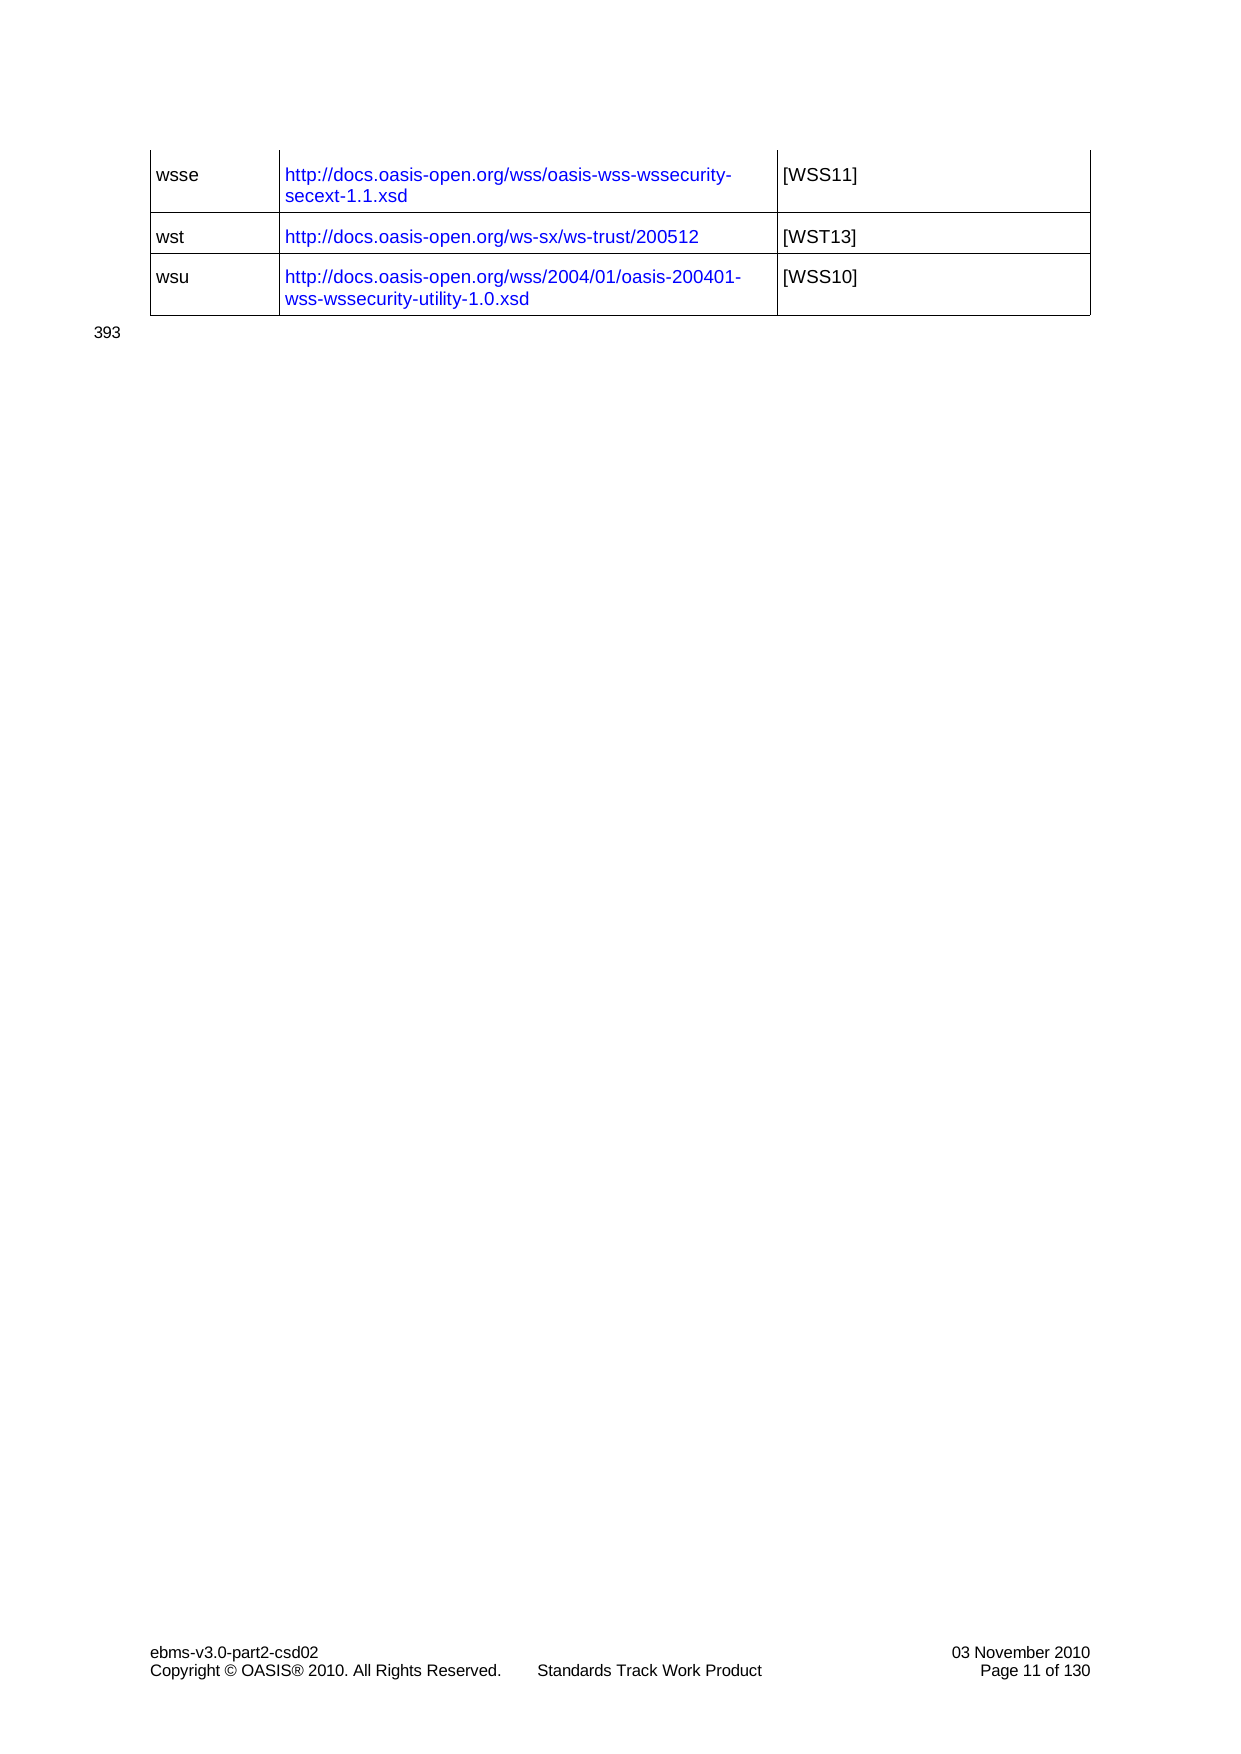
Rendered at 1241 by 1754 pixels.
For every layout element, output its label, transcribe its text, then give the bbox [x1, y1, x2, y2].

table_cell [WSS10] [778, 254, 1090, 315]
table_cell [WSS11] [778, 150, 1090, 212]
table_cell wsse [151, 150, 279, 212]
table_cell wst [151, 213, 279, 253]
table_cell [WST13] [778, 213, 1090, 253]
table_cell wsu [151, 254, 279, 315]
table_cell http://docs.oasis-open.org/ws-sx/ws-trust/200512 [280, 213, 777, 253]
table_cell http://docs.oasis-open.org/wss/2004/01/oasis-200401-wss-wssecurity-utility-1.0.xsd [280, 254, 777, 315]
table_cell http://docs.oasis-open.org/wss/oasis-wss-wssecurity-secext-1.1.xsd [280, 150, 777, 212]
